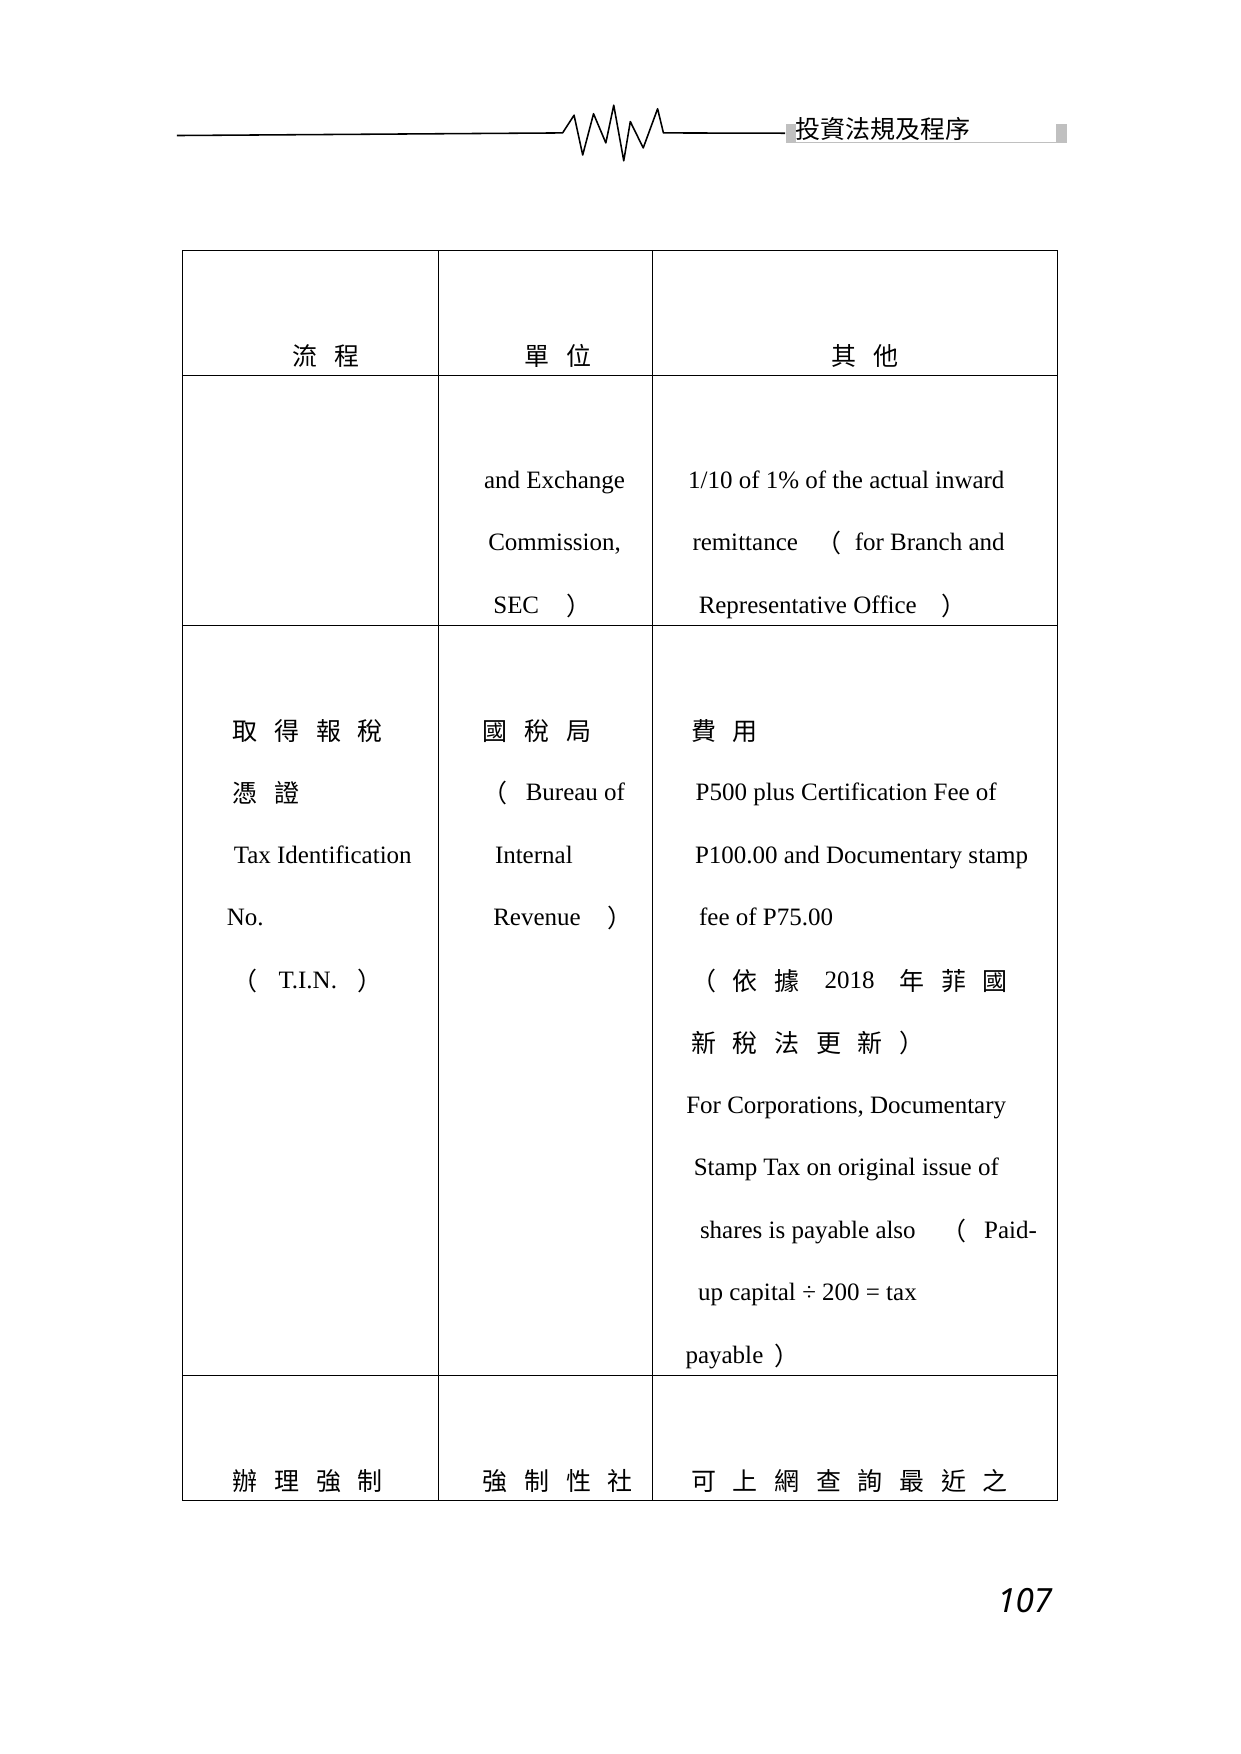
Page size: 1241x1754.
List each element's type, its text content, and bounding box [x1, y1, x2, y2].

table_cell [183, 376, 438, 625]
table_cell 取得報稅憑證 Tax Identification No.（T.I.N.） [183, 626, 438, 1375]
table_header 單位 [439, 251, 652, 375]
table_cell and Exchange Commission, SEC） [439, 376, 652, 625]
table_header 流程 [183, 251, 438, 375]
table_cell 國稅局 （Bureau of Internal Revenue） [439, 626, 652, 1375]
table_cell 辦理強制 [183, 1376, 438, 1500]
table_cell 可上網查詢最近之 [653, 1376, 1057, 1500]
table_cell 1/10 of 1% of the actual inward remittance（for Branch and Representative Office） [653, 376, 1057, 625]
table_cell 強制性社 [439, 1376, 652, 1500]
table_header 其他 [653, 251, 1057, 375]
table_cell 費用 P500 plus Certification Fee of P100.00 and Documentary stamp fee of P75.00 （依據2018年菲國新稅法更新） For Corporations, Documentary Stamp Tax on original issue of shares is payable also（Paid-up capital ÷ 200 = tax payable） [653, 626, 1057, 1375]
